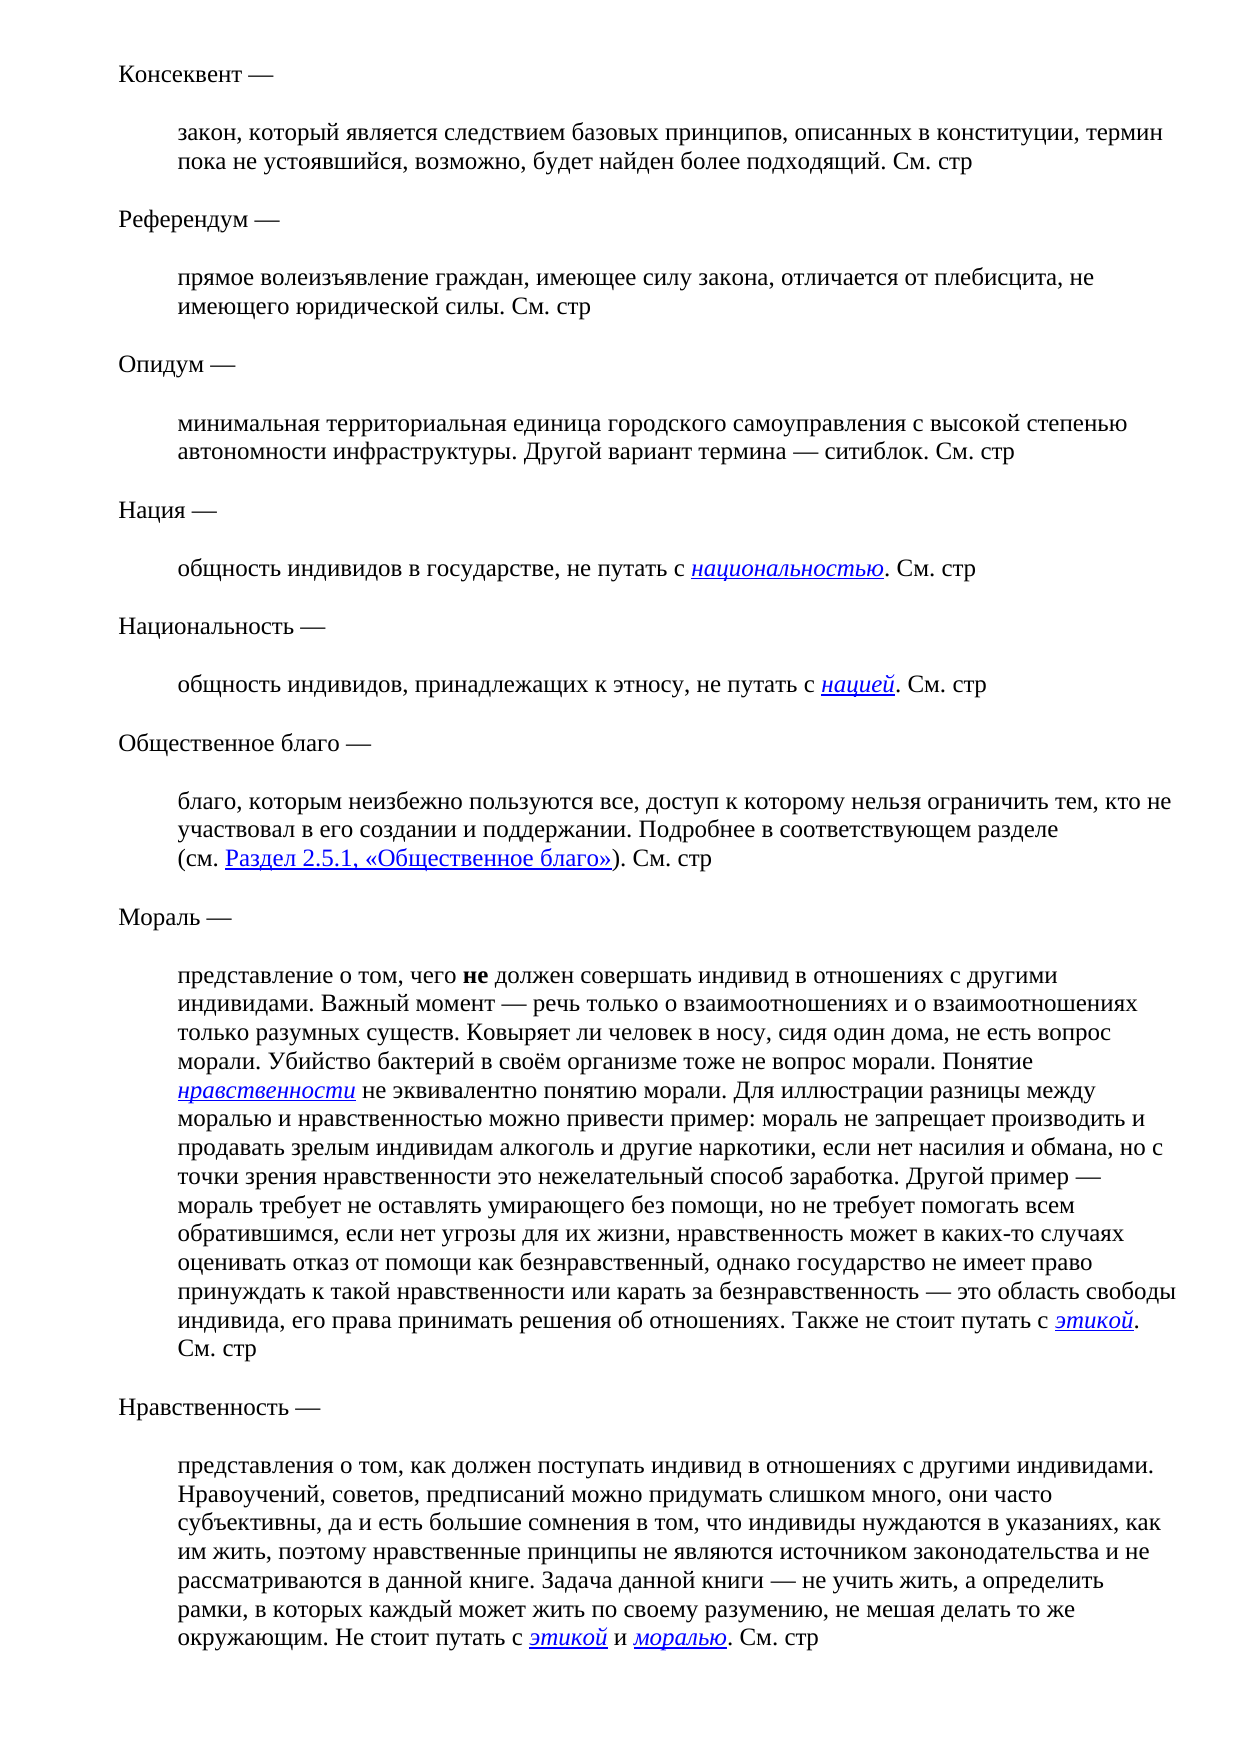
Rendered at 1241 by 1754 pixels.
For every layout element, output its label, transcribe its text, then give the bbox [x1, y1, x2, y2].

list закон, который является следствием базовых принципов, описанных в конституции, термин пока не устоявшийся, возможно, будет найден более подходящий. См. стр [177, 117, 1181, 175]
list минимальная территориальная единица городского самоуправления с высокой степенью автономности инфраструктуры. Другой вариант термина — ситиблок. См. стр [177, 408, 1181, 465]
list прямое волеизъявление граждан, имеющее силу закона, отличается от плебисцита, не имеющего юридической силы. См. стр [177, 262, 1181, 320]
subtitle Консеквент — [118, 59, 1181, 88]
subtitle Национальность — [118, 611, 1181, 640]
subtitle Общественное благо — [118, 728, 1181, 756]
subtitle Нравственность — [118, 1392, 1181, 1421]
list представления о том, как должен поступать индивид в отношениях с другими индивидами. Нравоучений, советов, предписаний можно придумать слишком много, они часто субъективны, да и есть большие сомнения в том, что индивиды нуждаются в указаниях, как им жить, поэтому нравственные принципы не являются источником законодательства и не рассматриваются в данной книге. Задача данной книги — не учить жить, а определить рамки, в которых каждый может жить по своему разумению, не мешая делать то же окружающим. Не стоит путать с этикой и моралью. См. стр [177, 1450, 1181, 1651]
list благо, которым неизбежно пользуются все, доступ к которому нельзя ограничить тем, кто не участвовал в его создании и поддержании. Подробнее в соответствующем разделе (см. Раздел 2.5.1, «Общественное благо»). См. стр [177, 786, 1181, 872]
list общность индивидов в государстве, не путать с национальностью. См. стр [177, 553, 1181, 582]
subtitle Нация — [118, 495, 1181, 523]
subtitle Опидум — [118, 349, 1181, 378]
subtitle Мораль — [118, 902, 1181, 930]
list общность индивидов, принадлежащих к этносу, не путать с нацией. См. стр [177, 669, 1181, 698]
subtitle Референдум — [118, 204, 1181, 233]
list представление о том, чего не должен совершать индивид в отношениях с другими индивидами. Важный момент — речь только о взаимоотношениях и о взаимоотношениях только разумных существ. Ковыряет ли человек в носу, сидя один дома, не есть вопрос морали. Убийство бактерий в своём организме тоже не вопрос морали. Понятие нравственности не эквивалентно понятию морали. Для иллюстрации разницы между моралью и нравственностью можно привести пример: мораль не запрещает производить и продавать зрелым индивидам алкоголь и другие наркотики, если нет насилия и обмана, но с точки зрения нравственности это нежелательный способ заработка. Другой пример — мораль требует не оставлять умирающего без помощи, но не требует помогать всем обратившимся, если нет угрозы для их жизни, нравственность может в каких-то случаях оценивать отказ от помощи как безнравственный, однако государство не имеет право принуждать к такой нравственности или карать за безнравственность — это область свободы индивида, его права принимать решения об отношениях. Также не стоит путать с этикой. См. стр [177, 960, 1181, 1362]
